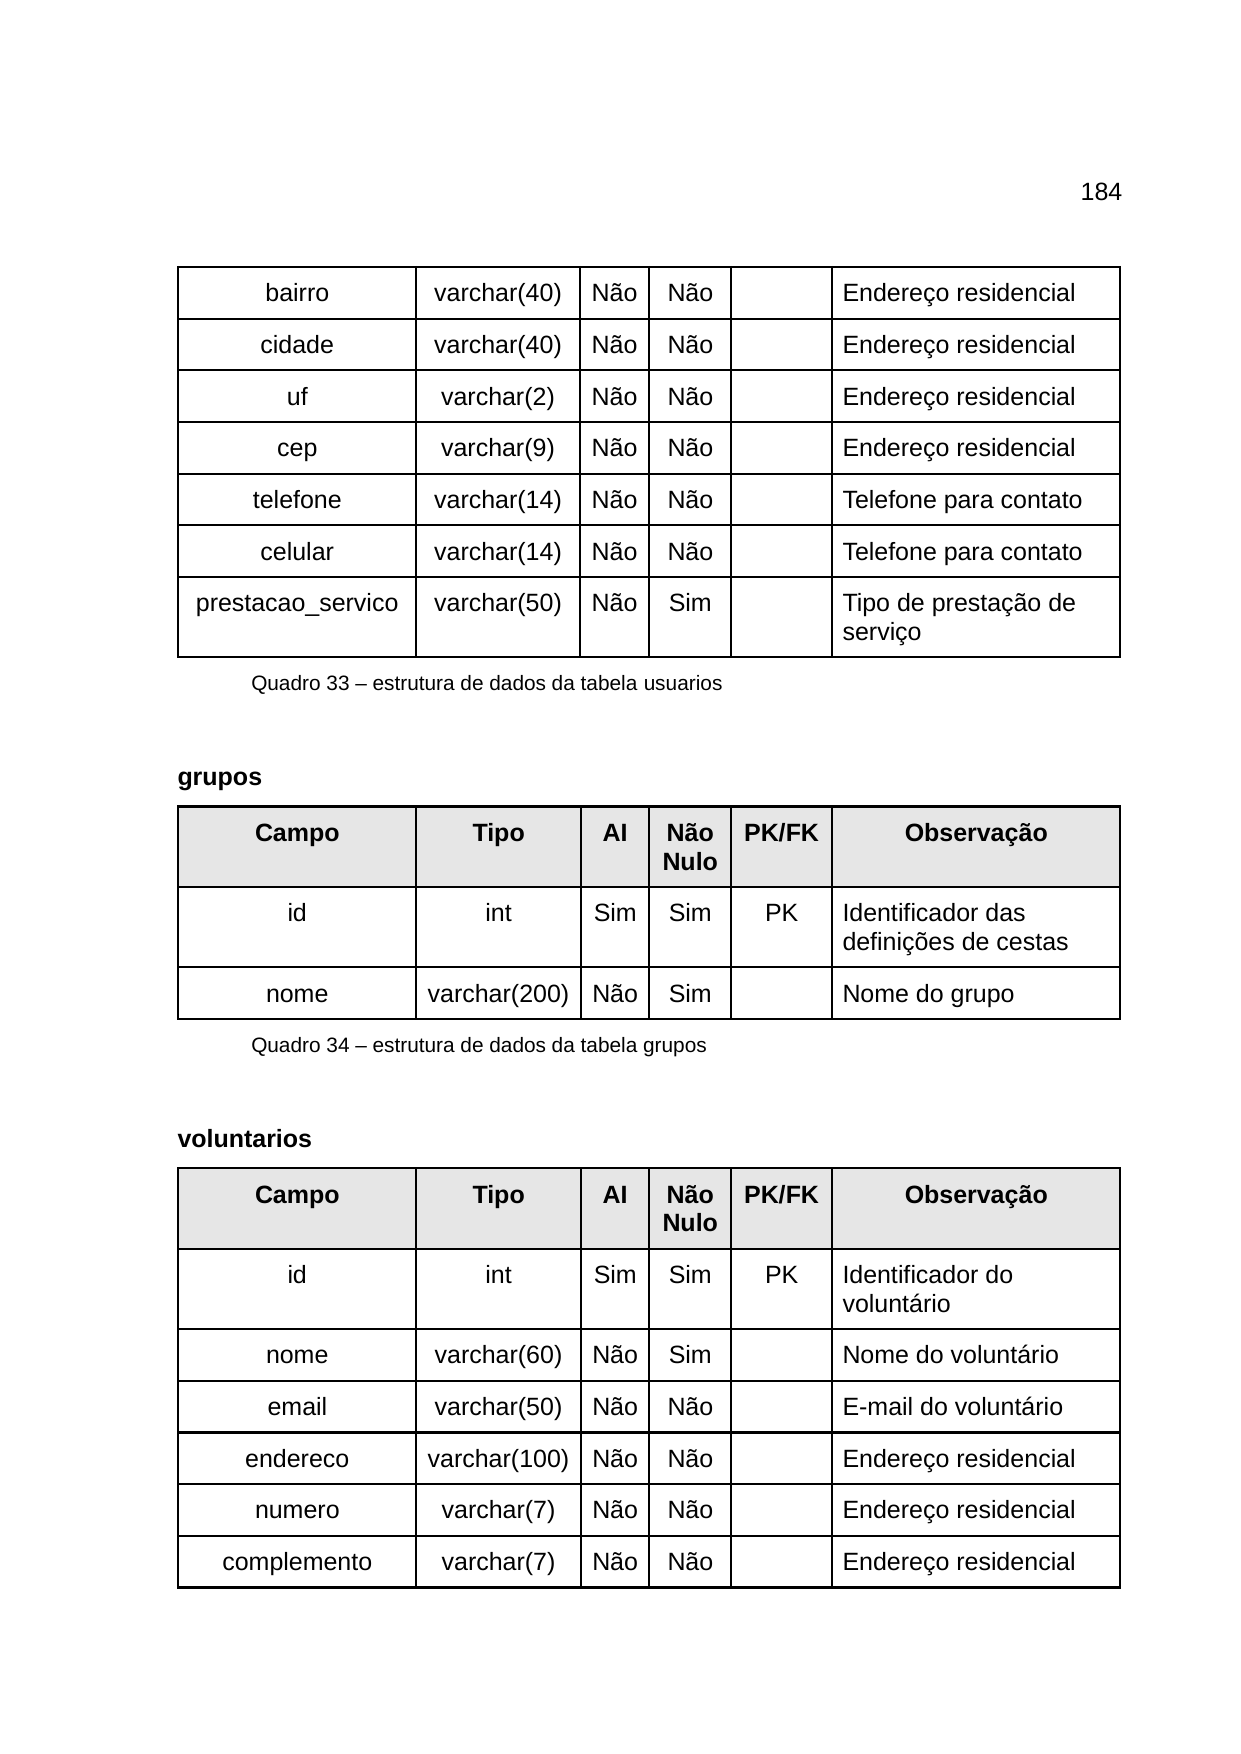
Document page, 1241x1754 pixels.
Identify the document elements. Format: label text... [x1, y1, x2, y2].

table_cell cidade [179, 320, 415, 369]
table_cell varchar(7) [417, 1485, 580, 1535]
table_cell Não [650, 1485, 730, 1535]
table_cell Não [650, 526, 730, 576]
table_cell Endereço residencial [833, 268, 1119, 317]
table_cell Não [581, 578, 648, 656]
table_cell Sim [582, 888, 648, 966]
text voluntarios [177, 1124, 1122, 1153]
text Quadro 33 – estrutura de dados da tabela usuarios [177, 671, 1122, 695]
table_header Observação [833, 808, 1119, 886]
table_cell Sim [650, 1330, 730, 1380]
table_header PK/FK [732, 808, 831, 886]
table_cell varchar(40) [417, 268, 579, 317]
table_cell [732, 268, 831, 317]
table_cell Sim [650, 578, 730, 656]
table_cell Nome do grupo [833, 968, 1119, 1018]
table_cell id [179, 1250, 415, 1328]
table_header Observação [833, 1169, 1119, 1248]
table_cell Endereço residencial [833, 1485, 1119, 1535]
table_cell endereco [179, 1434, 415, 1483]
table_cell Telefone para contato [833, 475, 1119, 524]
table_cell varchar(40) [417, 320, 579, 369]
table_cell [732, 1382, 831, 1431]
table_cell prestacao_servico [179, 578, 415, 656]
table_cell Sim [582, 1250, 648, 1328]
table_cell Não [582, 1434, 648, 1483]
table_cell Tipo de prestação de serviço [833, 578, 1119, 656]
table_cell int [417, 1250, 580, 1328]
table_cell [732, 1537, 831, 1586]
table_cell uf [179, 371, 415, 421]
table_header Não Nulo [650, 1169, 730, 1248]
table_cell Endereço residencial [833, 320, 1119, 369]
table_header Não Nulo [650, 808, 730, 886]
table_cell Não [582, 1330, 648, 1380]
table_cell Não [581, 268, 648, 317]
table_cell [732, 1434, 831, 1483]
table_cell [732, 475, 831, 524]
table_cell varchar(200) [417, 968, 580, 1018]
text grupos [177, 762, 1122, 791]
table_cell Não [581, 371, 648, 421]
table_cell Não [581, 320, 648, 369]
table_cell Não [650, 371, 730, 421]
table_cell varchar(60) [417, 1330, 580, 1380]
table_cell Não [581, 526, 648, 576]
table_cell [732, 578, 831, 656]
table_cell Não [582, 1382, 648, 1431]
table_cell PK [732, 888, 831, 966]
table_cell id [179, 888, 415, 966]
table_cell Endereço residencial [833, 423, 1119, 472]
text Quadro 34 – estrutura de dados da tabela grupos [177, 1032, 1122, 1056]
table_cell Sim [650, 888, 730, 966]
table_cell Não [650, 1434, 730, 1483]
table_cell email [179, 1382, 415, 1431]
table_cell nome [179, 1330, 415, 1380]
table_cell celular [179, 526, 415, 576]
table_cell nome [179, 968, 415, 1018]
table_cell Não [650, 475, 730, 524]
table_cell [732, 371, 831, 421]
table_cell Identificador do voluntário [833, 1250, 1119, 1328]
table_header AI [582, 1169, 648, 1248]
table_cell Não [581, 475, 648, 524]
table_header Tipo [417, 1169, 580, 1248]
table_cell Sim [650, 1250, 730, 1328]
table_cell varchar(14) [417, 526, 579, 576]
table_cell Não [650, 1537, 730, 1586]
table_cell Não [582, 1485, 648, 1535]
table_cell [732, 968, 831, 1018]
table_cell Nome do voluntário [833, 1330, 1119, 1380]
table_cell Não [582, 1537, 648, 1586]
table_cell int [417, 888, 580, 966]
table_cell Identificador das definições de cestas [833, 888, 1119, 966]
table_cell [732, 1485, 831, 1535]
table_cell varchar(14) [417, 475, 579, 524]
table_cell varchar(100) [417, 1434, 580, 1483]
table_cell Endereço residencial [833, 1537, 1119, 1586]
table_cell PK [732, 1250, 831, 1328]
table_cell Não [650, 1382, 730, 1431]
table_cell [732, 1330, 831, 1380]
table_cell varchar(2) [417, 371, 579, 421]
table_cell bairro [179, 268, 415, 317]
table_cell [732, 526, 831, 576]
table_header AI [582, 808, 648, 886]
table_cell Telefone para contato [833, 526, 1119, 576]
table_cell Não [650, 423, 730, 472]
table_cell Endereço residencial [833, 371, 1119, 421]
table_header Tipo [417, 808, 580, 886]
table_cell varchar(50) [417, 1382, 580, 1431]
table_cell Não [650, 268, 730, 317]
table_cell Não [581, 423, 648, 472]
table_header Campo [179, 1169, 415, 1248]
table_cell [732, 320, 831, 369]
table_cell Não [582, 968, 648, 1018]
table_header PK/FK [732, 1169, 831, 1248]
table_cell numero [179, 1485, 415, 1535]
table_cell Não [650, 320, 730, 369]
table_cell cep [179, 423, 415, 472]
table_header Campo [179, 808, 415, 886]
table_cell varchar(9) [417, 423, 579, 472]
table_cell complemento [179, 1537, 415, 1586]
table_cell [732, 423, 831, 472]
table_cell varchar(50) [417, 578, 579, 656]
table_cell Sim [650, 968, 730, 1018]
table_cell telefone [179, 475, 415, 524]
table_cell Endereço residencial [833, 1434, 1119, 1483]
table_cell varchar(7) [417, 1537, 580, 1586]
table_cell E-mail do voluntário [833, 1382, 1119, 1431]
